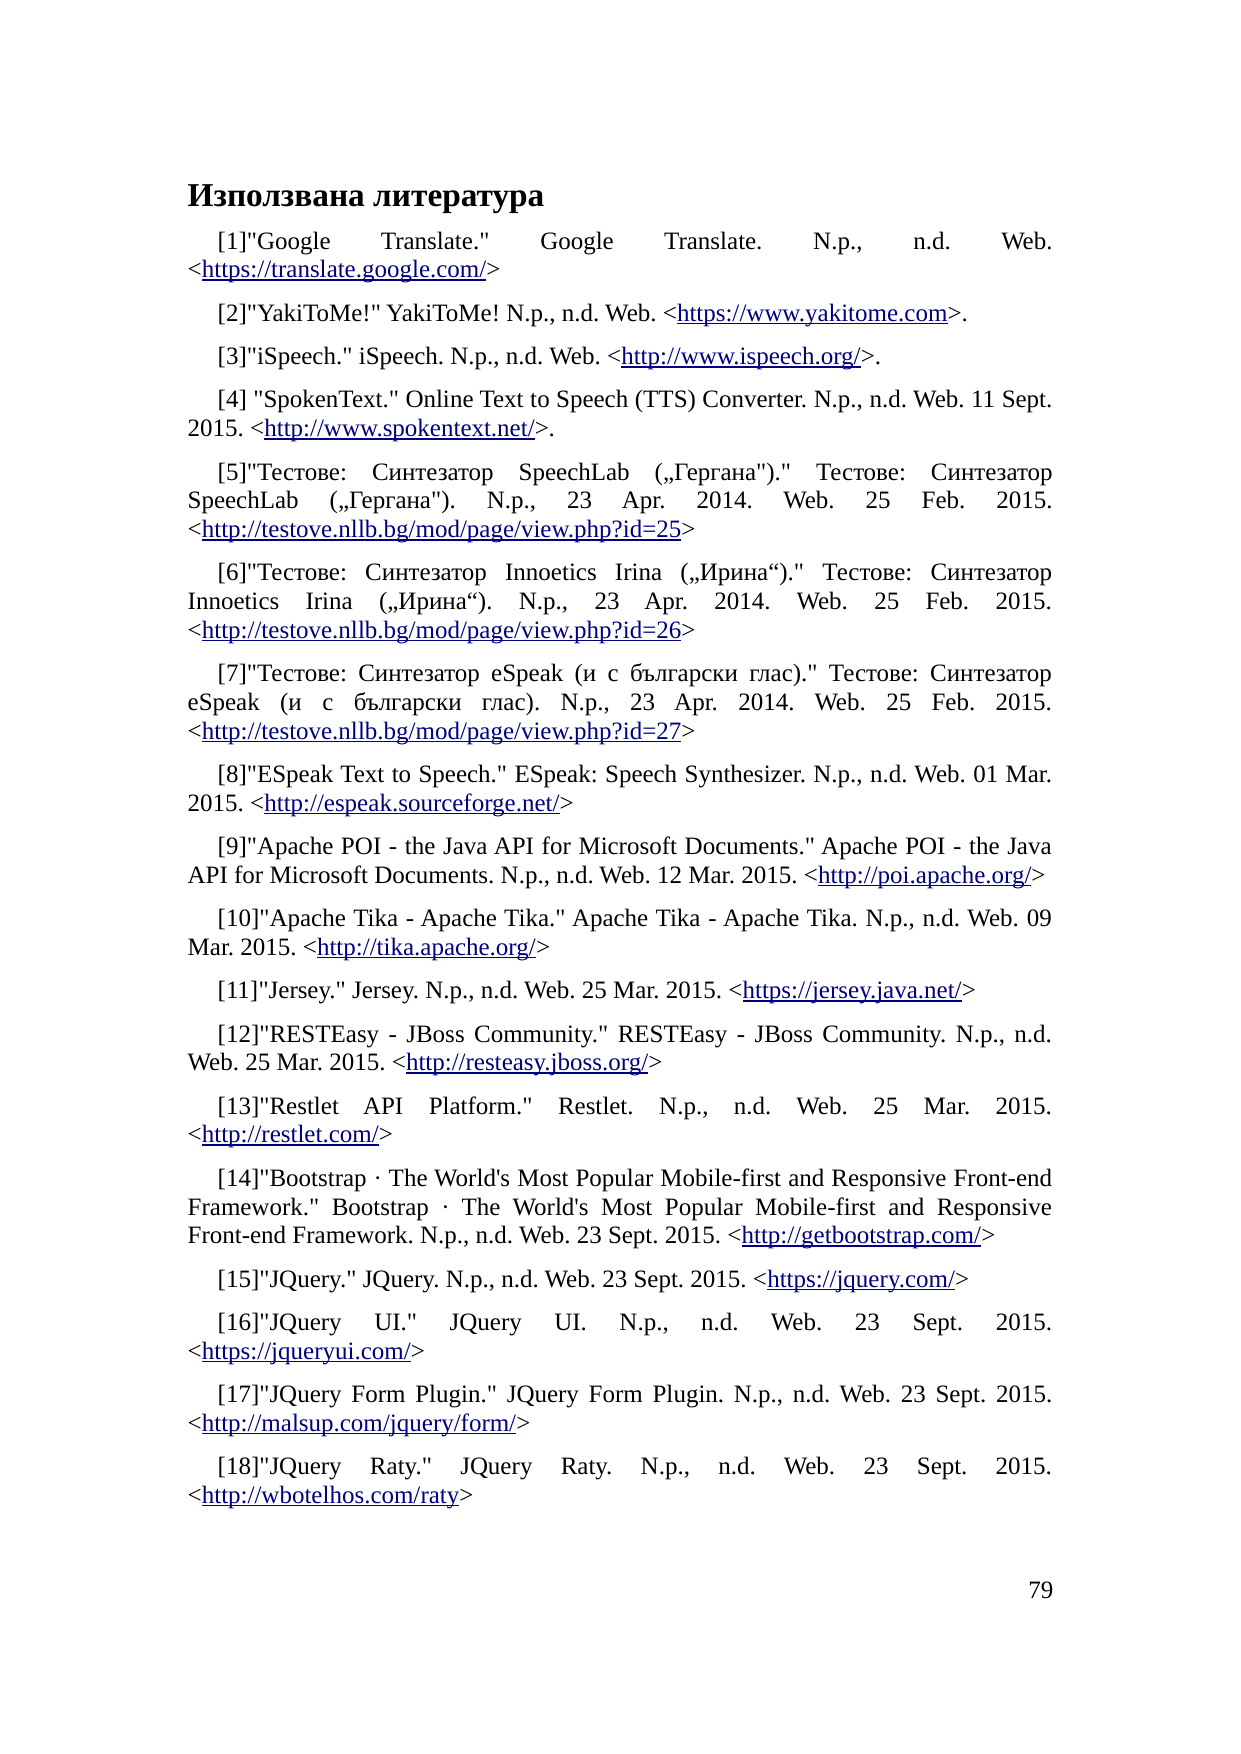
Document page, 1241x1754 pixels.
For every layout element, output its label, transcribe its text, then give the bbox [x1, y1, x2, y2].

text [1]"Google Translate." Google Translate. N.p., n.d. Web. <https://translate.google.com/> [187, 226, 1053, 283]
text [10]"Apache Tika - Apache Tika." Apache Tika - Apache Tika. N.p., n.d. Web. 09 Mar. 2015. <http://tika.apache.org/> [187, 903, 1053, 961]
text [15]"JQuery." JQuery. N.p., n.d. Web. 23 Sept. 2015. <https://jquery.com/> [187, 1264, 1053, 1292]
text [7]"Тестове: Синтезатор eSpeak (и с български глас)." Тестове: Синтезатор eSpeak (и с български глас). N.p., 23 Apr. 2014. Web. 25 Feb. 2015. <http://testove.nllb.bg/mod/page/view.php?id=27> [187, 658, 1053, 744]
text [12]"RESTEasy - JBoss Community." RESTEasy - JBoss Community. N.p., n.d. Web. 25 Mar. 2015. <http://resteasy.jboss.org/> [187, 1019, 1053, 1076]
text [8]"ESpeak Text to Speech." ESpeak: Speech Synthesizer. N.p., n.d. Web. 01 Mar. 2015. <http://espeak.sourceforge.net/> [187, 759, 1053, 817]
text [2]"YakiToMe!" YakiToMe! N.p., n.d. Web. <https://www.yakitome.com>. [187, 298, 1053, 327]
subtitle Използвана литература [187, 175, 1053, 213]
text [16]"JQuery UI." JQuery UI. N.p., n.d. Web. 23 Sept. 2015. <https://jqueryui.com/> [187, 1307, 1053, 1364]
text [14]"Bootstrap · The World's Most Popular Mobile-first and Responsive Front-end Framework." Bootstrap · The World's Most Popular Mobile-first and Responsive Front-end Framework. N.p., n.d. Web. 23 Sept. 2015. <http://getbootstrap.com/> [187, 1163, 1053, 1249]
text [4] "SpokenText." Online Text to Speech (TTS) Converter. N.p., n.d. Web. 11 Sept. 2015. <http://www.spokentext.net/>. [187, 384, 1053, 442]
text [5]"Тестове: Синтезатор SpeechLab („Гергана")." Тестове: Синтезатор SpeechLab („Гергана"). N.p., 23 Apr. 2014. Web. 25 Feb. 2015. <http://testove.nllb.bg/mod/page/view.php?id=25> [187, 457, 1053, 543]
text [18]"JQuery Raty." JQuery Raty. N.p., n.d. Web. 23 Sept. 2015. <http://wbotelhos.com/raty> [187, 1451, 1053, 1509]
text [13]"Restlet API Platform." Restlet. N.p., n.d. Web. 25 Mar. 2015. <http://restlet.com/> [187, 1091, 1053, 1148]
text [11]"Jersey." Jersey. N.p., n.d. Web. 25 Mar. 2015. <https://jersey.java.net/> [187, 975, 1053, 1004]
text [9]"Apache POI - the Java API for Microsoft Documents." Apache POI - the Java API for Microsoft Documents. N.p., n.d. Web. 12 Mar. 2015. <http://poi.apache.org/> [187, 831, 1053, 889]
text [17]"JQuery Form Plugin." JQuery Form Plugin. N.p., n.d. Web. 23 Sept. 2015. <http://malsup.com/jquery/form/> [187, 1379, 1053, 1437]
text [3]"iSpeech." iSpeech. N.p., n.d. Web. <http://www.ispeech.org/>. [187, 341, 1053, 370]
text [6]"Тестове: Синтезатор Innoetics Irina („Ирина“)." Тестове: Синтезатор Innoetics Irina („Ирина“). N.p., 23 Apr. 2014. Web. 25 Feb. 2015. <http://testove.nllb.bg/mod/page/view.php?id=26> [187, 557, 1053, 644]
